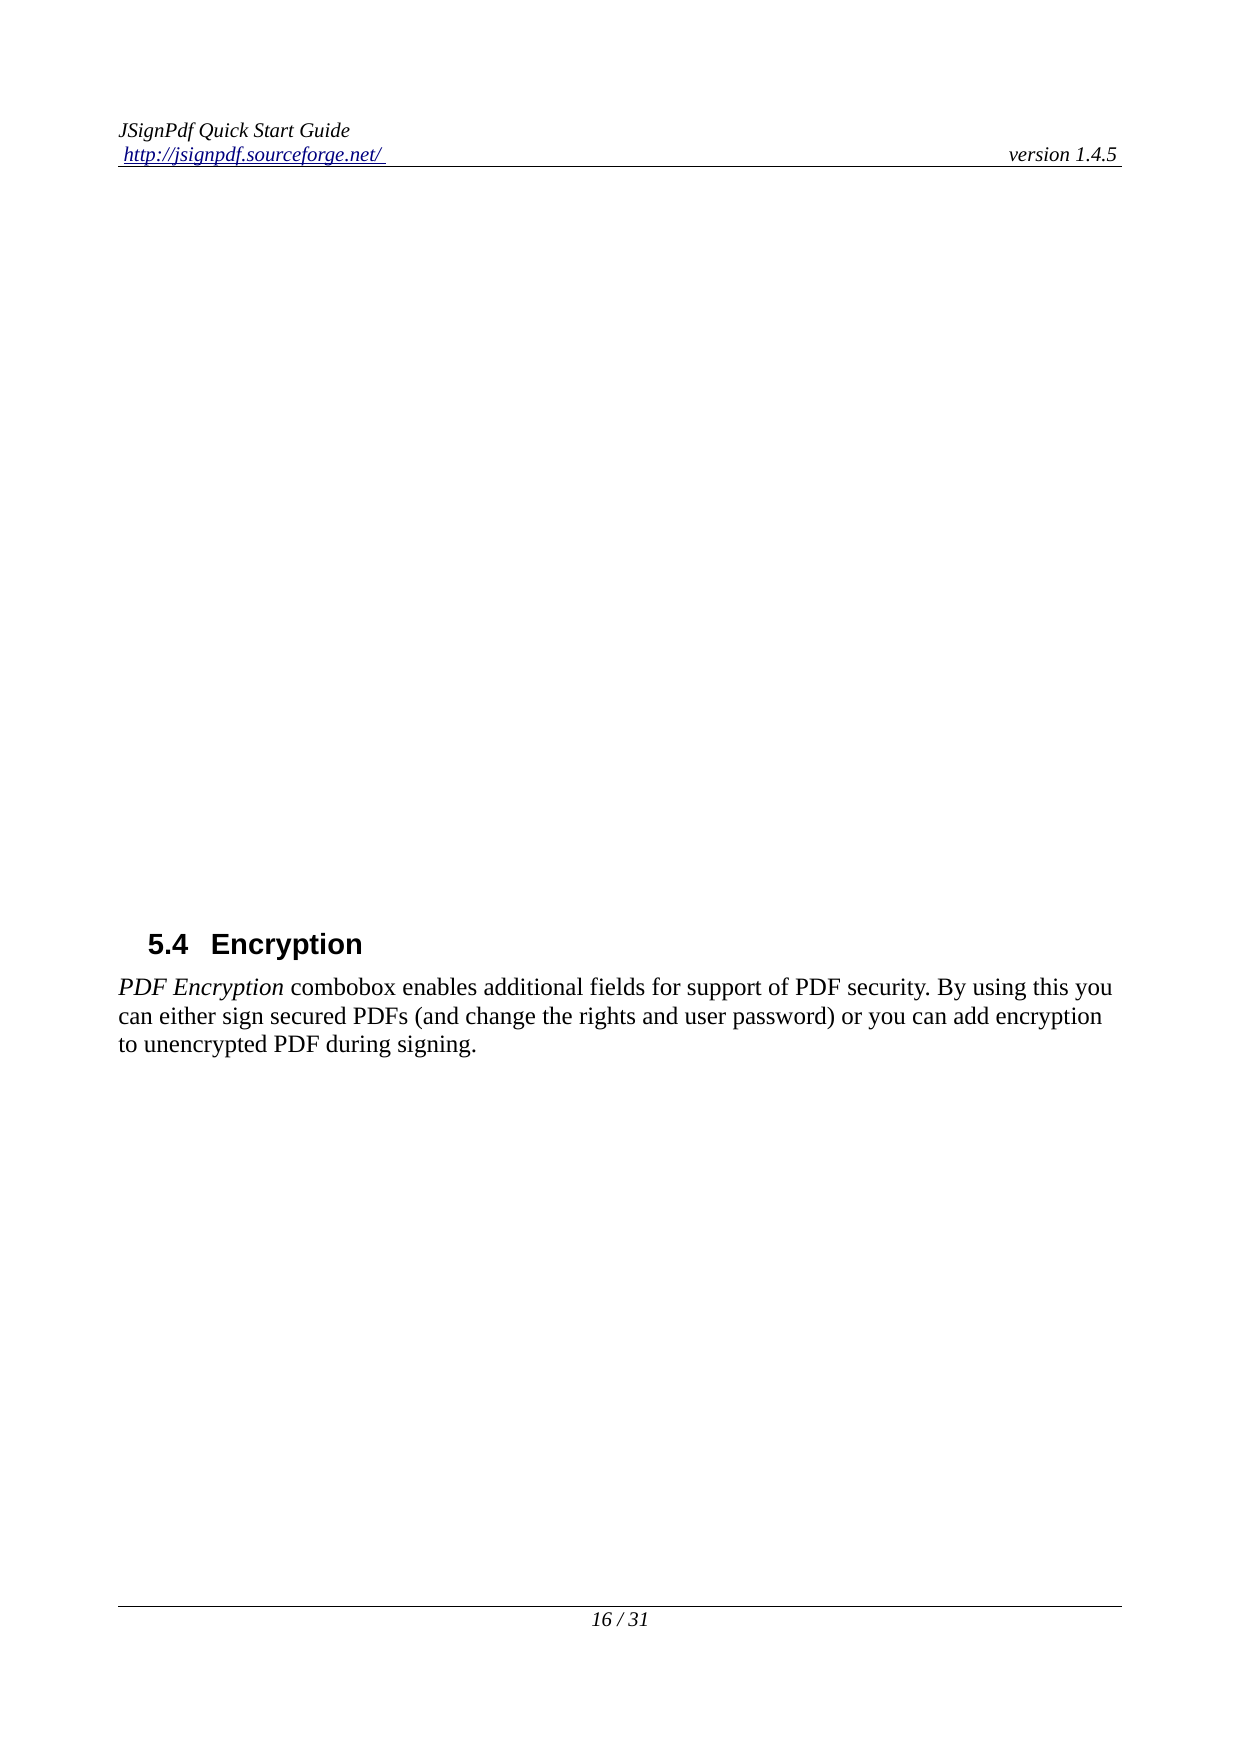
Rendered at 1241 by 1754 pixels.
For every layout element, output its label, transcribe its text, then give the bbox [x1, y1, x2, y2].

text PDF Encryption combobox enables additional fields for support of PDF security. By using this you can either sign secured PDFs (and change the rights and user password) or you can add encryption to unencrypted PDF during signing. [118, 972, 1122, 1058]
subtitle Encryption [148, 197, 1116, 960]
